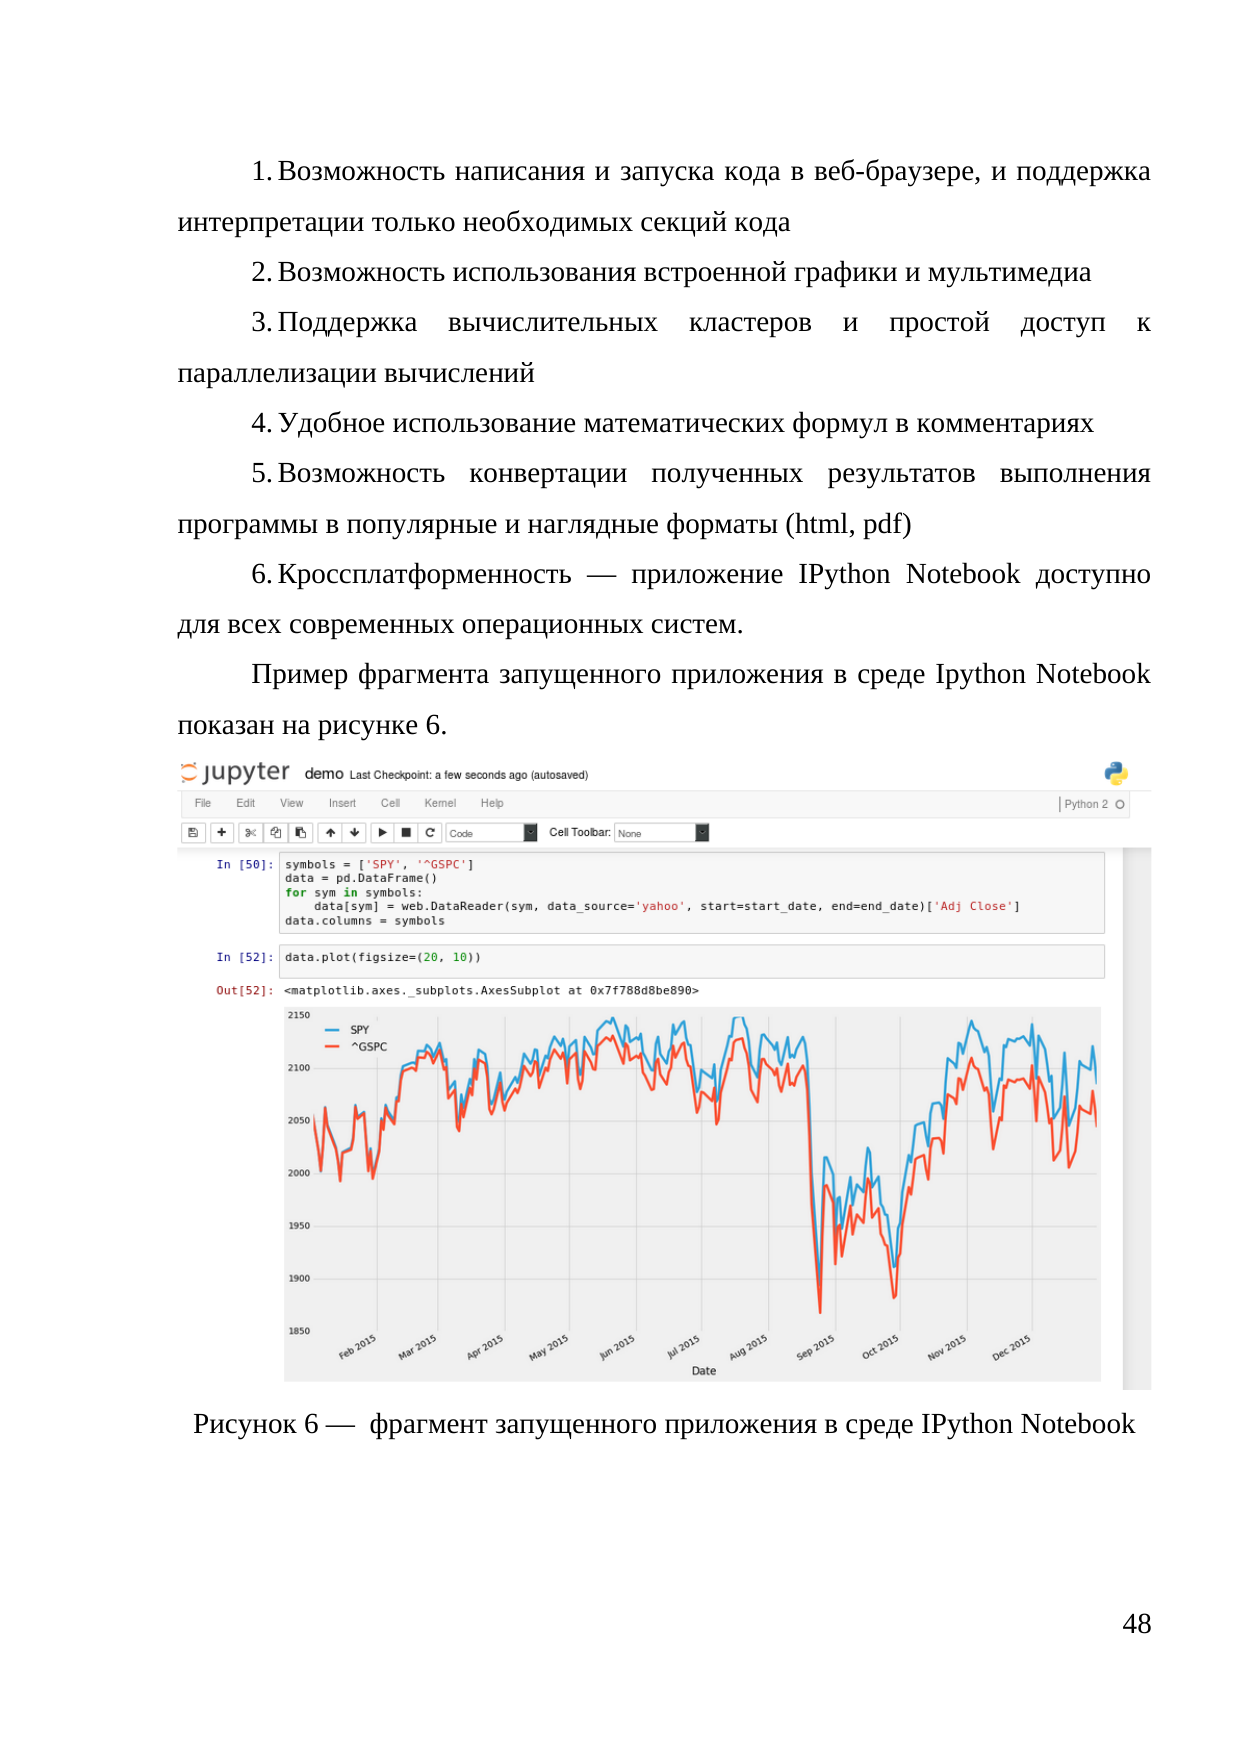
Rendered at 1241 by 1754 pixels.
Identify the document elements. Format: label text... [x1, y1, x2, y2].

picture [177, 757, 1152, 1390]
list Возможность использования встроенной графики и мультимедиа [177, 254, 1152, 288]
list Удобное использование математических формул в комментариях [177, 405, 1152, 439]
list Возможность конвертации полученных результатов выполнения программы в популярные и наглядные форматы (html, pdf) [177, 455, 1152, 539]
list Кроссплатформенность — приложение IPython Notebook доступно для всех современных операционных систем. [177, 556, 1152, 640]
text Пример фрагмента запущенного приложения в среде Ipython Notebook показан на рисунке 6. [177, 657, 1152, 741]
text Рисунок 6 — фрагмент запущенного приложения в среде IPython Notebook [177, 1390, 1152, 1440]
list Возможность написания и запуска кода в веб-браузере, и поддержка интерпретации только необходимых секций кода [177, 153, 1152, 237]
list Поддержка вычислительных кластеров и простой доступ к параллелизации вычислений [177, 304, 1152, 388]
